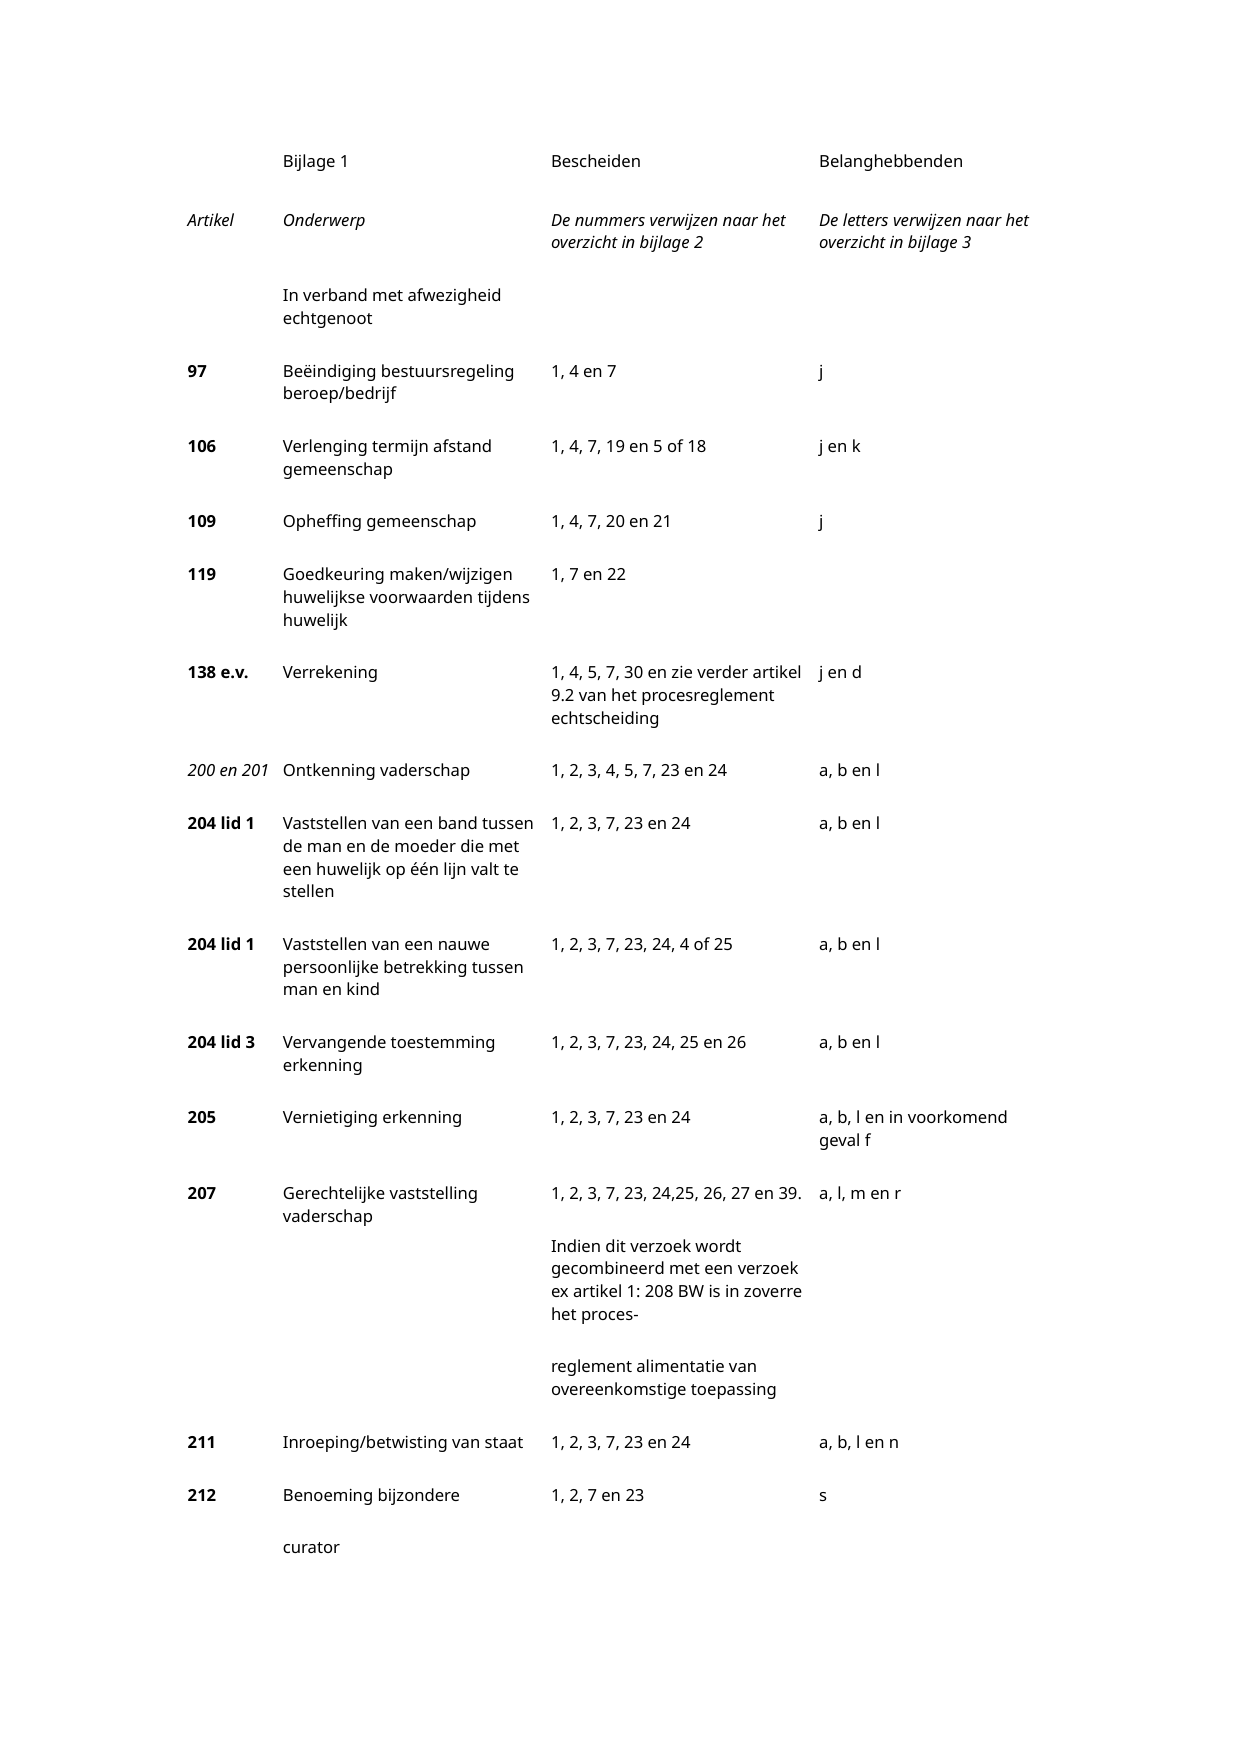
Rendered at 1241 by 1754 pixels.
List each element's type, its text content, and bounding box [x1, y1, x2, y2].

table_cell Beëindiging bestuursregeling beroep/bedrijf [283, 359, 551, 435]
table_header Belanghebbenden [819, 150, 1053, 208]
table_cell Inroeping/betwisting van staat [283, 1431, 551, 1483]
table_cell 1, 2, 3, 7, 23 en 24 [551, 1106, 819, 1182]
table_cell Vaststellen van een band tussen de man en de moeder die met een huwelijk op één lijn valt te stellen [283, 812, 551, 933]
table_cell [819, 284, 1053, 359]
table_cell j [819, 510, 1053, 563]
table_cell 1, 4, 5, 7, 30 en zie verder artikel 9.2 van het procesreglement echtscheiding [551, 661, 819, 759]
table_cell 97 [188, 359, 283, 435]
table_cell Ontkenning vaderschap [283, 759, 551, 812]
table_cell 1, 4 en 7 [551, 359, 819, 435]
table_cell 1, 2, 3, 7, 23, 24,25, 26, 27 en 39. Indien dit verzoek wordt gecombineerd met een verzoek ex artikel 1: 208 BW is in zoverre het proces- reglement alimentatie van overeenkomstige toepassing [551, 1182, 819, 1431]
table_cell Verlenging termijn afstand gemeenschap [283, 435, 551, 510]
table_cell 1, 2, 3, 7, 23, 24, 4 of 25 [551, 933, 819, 1031]
table_cell s [819, 1483, 1053, 1589]
table_cell Benoeming bijzondere curator [283, 1483, 551, 1589]
table_cell a, b en l [819, 812, 1053, 933]
table_cell 212 [188, 1483, 283, 1589]
table_cell 1, 2, 3, 7, 23 en 24 [551, 812, 819, 933]
table_cell [551, 284, 819, 359]
table_cell 138 e.v. [188, 661, 283, 759]
table_cell a, b en l [819, 759, 1053, 812]
table_cell 1, 4, 7, 19 en 5 of 18 [551, 435, 819, 510]
table_cell 1, 2, 3, 7, 23 en 24 [551, 1431, 819, 1483]
table_cell Verrekening [283, 661, 551, 759]
table_cell 204 lid 1 [188, 933, 283, 1031]
table_cell De nummers verwijzen naar het overzicht in bijlage 2 [551, 209, 819, 284]
table_cell Vernietiging erkenning [283, 1106, 551, 1182]
table_cell 109 [188, 510, 283, 563]
table_cell j en d [819, 661, 1053, 759]
table_cell a, b en l [819, 933, 1053, 1031]
table_cell Vervangende toestemming erkenning [283, 1031, 551, 1106]
table_cell Gerechtelijke vaststelling vaderschap [283, 1182, 551, 1431]
table_cell a, b, l en in voorkomend geval f [819, 1106, 1053, 1182]
table_cell j en k [819, 435, 1053, 510]
table_cell Artikel [188, 209, 283, 284]
table_cell 1, 2, 3, 4, 5, 7, 23 en 24 [551, 759, 819, 812]
table_cell In verband met afwezigheid echtgenoot [283, 284, 551, 359]
table_cell 207 [188, 1182, 283, 1431]
table_cell [188, 284, 283, 359]
table_cell a, l, m en r [819, 1182, 1053, 1431]
table_cell a, b, l en n [819, 1431, 1053, 1483]
table_cell 200 en 201 [188, 759, 283, 812]
table_cell 204 lid 3 [188, 1031, 283, 1106]
table_cell 1, 4, 7, 20 en 21 [551, 510, 819, 563]
table_header [188, 150, 283, 208]
table_cell Onderwerp [283, 209, 551, 284]
table_cell 211 [188, 1431, 283, 1483]
table_cell Goedkeuring maken/wijzigen huwelijkse voorwaarden tijdens huwelijk [283, 563, 551, 661]
table_cell a, b en l [819, 1031, 1053, 1106]
table_cell 205 [188, 1106, 283, 1182]
table_cell Vaststellen van een nauwe persoonlijke betrekking tussen man en kind [283, 933, 551, 1031]
table_cell 1, 2, 3, 7, 23, 24, 25 en 26 [551, 1031, 819, 1106]
table_cell j [819, 359, 1053, 435]
table_cell 204 lid 1 [188, 812, 283, 933]
table_cell 119 [188, 563, 283, 661]
table_header Bescheiden [551, 150, 819, 208]
table_cell De letters verwijzen naar het overzicht in bijlage 3 [819, 209, 1053, 284]
table_cell 1, 2, 7 en 23 [551, 1483, 819, 1589]
table_cell Opheffing gemeenschap [283, 510, 551, 563]
table_header Bijlage 1 [283, 150, 551, 208]
table_cell [819, 563, 1053, 661]
table_cell 1, 7 en 22 [551, 563, 819, 661]
table_cell 106 [188, 435, 283, 510]
